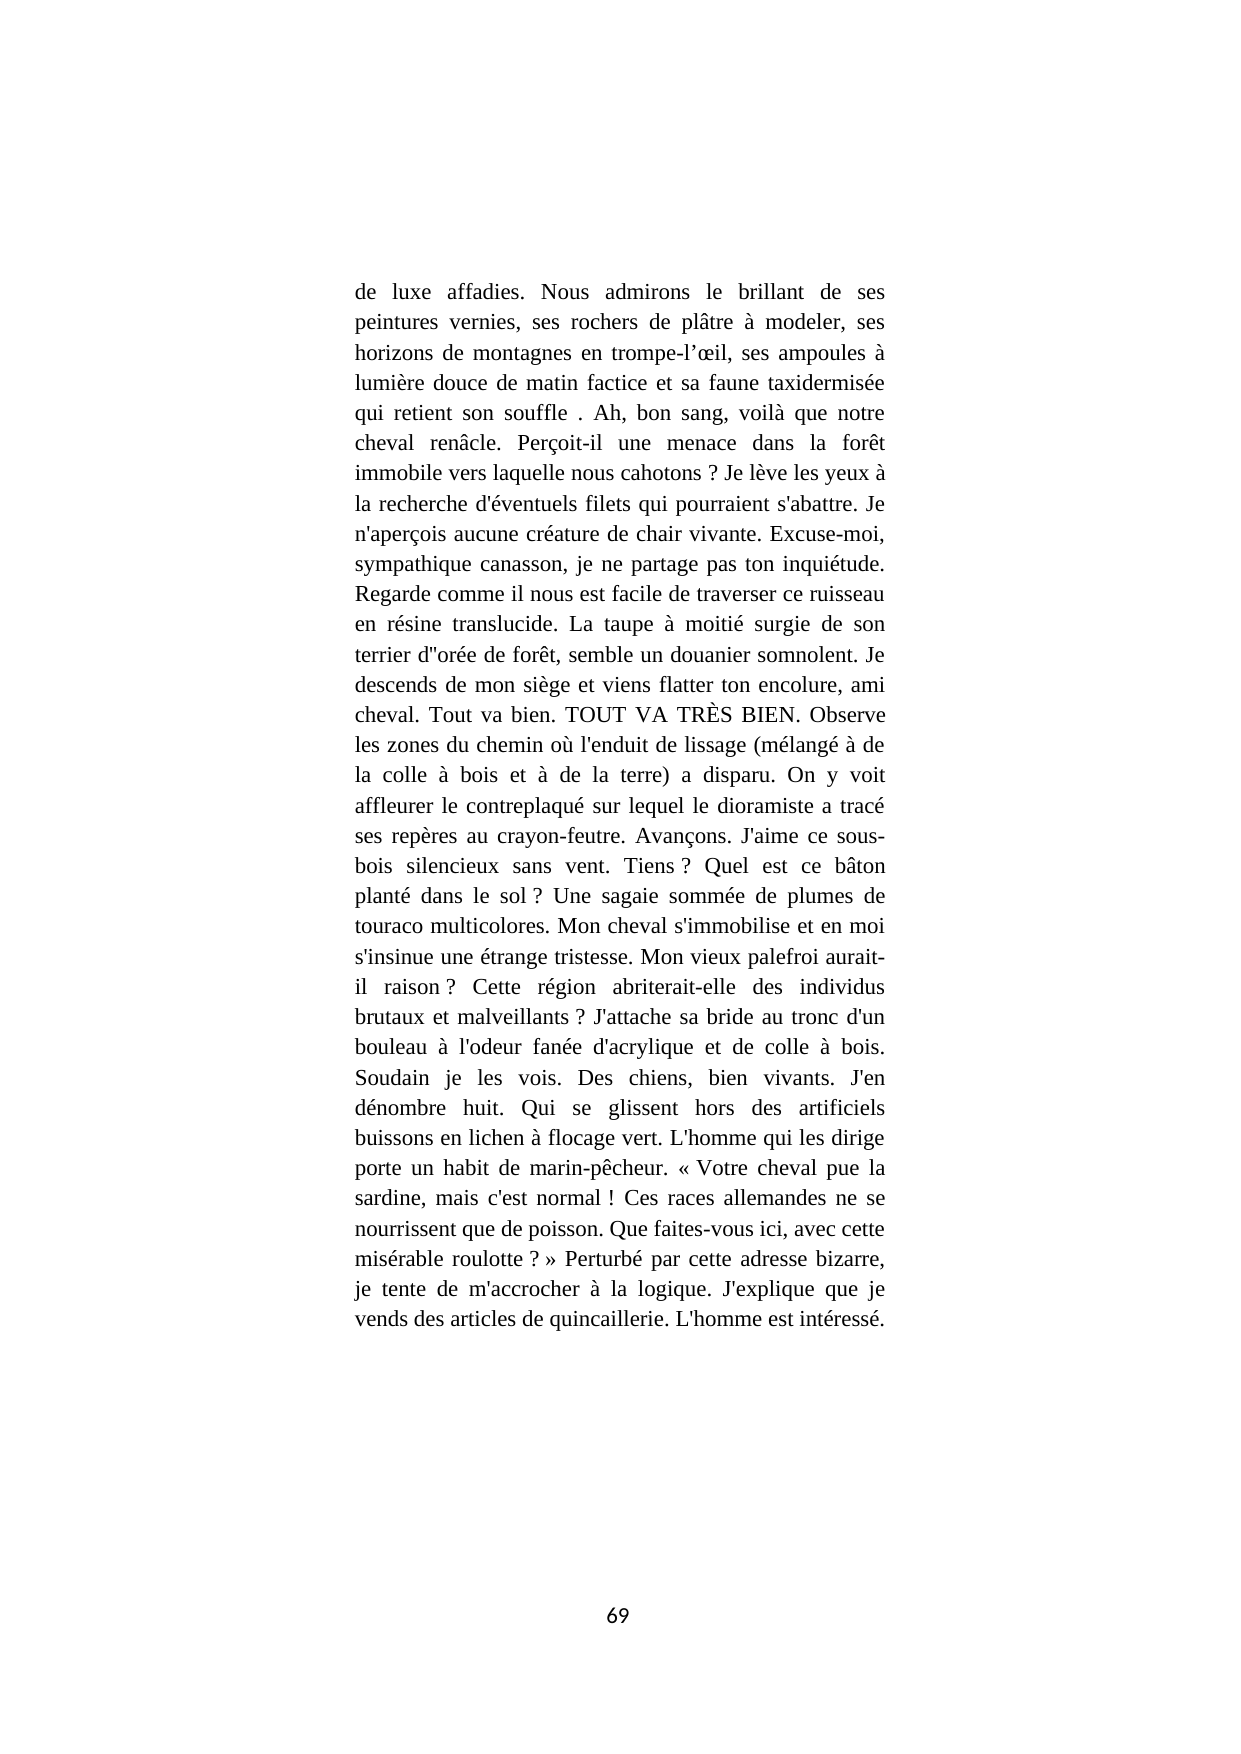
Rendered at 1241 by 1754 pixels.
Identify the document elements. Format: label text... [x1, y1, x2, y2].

text de luxe affadies. Nous admirons le brillant de ses peintures vernies, ses rochers de plâtre à modeler, ses horizons de montagnes en trompe-l’œil, ses ampoules à lumière douce de matin factice et sa faune taxidermisée qui retient son souffle . Ah, bon sang, voilà que notre cheval renâcle. Perçoit-il une menace dans la forêt immobile vers laquelle nous cahotons ? Je lève les yeux à la recherche d'éventuels filets qui pourraient s'abattre. Je n'aperçois aucune créature de chair vivante. Excuse-moi, sympathique canasson, je ne partage pas ton inquiétude. Regarde comme il nous est facile de traverser ce ruisseau en résine translucide. La taupe à moitié surgie de son terrier d''orée de forêt, semble un douanier somnolent. Je descends de mon siège et viens flatter ton encolure, ami cheval. Tout va bien. TOUT VA TRÈS BIEN. Observe les zones du chemin où l'enduit de lissage (mélangé à de la colle à bois et à de la terre) a disparu. On y voit affleurer le contreplaqué sur lequel le dioramiste a tracé ses repères au crayon-feutre. Avançons. J'aime ce sous-bois silencieux sans vent. Tiens ? Quel est ce bâton planté dans le sol ? Une sagaie sommée de plumes de touraco multicolores. Mon cheval s'immobilise et en moi s'insinue une étrange tristesse. Mon vieux palefroi aurait-il raison ? Cette région abriterait-elle des individus brutaux et malveillants ? J'attache sa bride au tronc d'un bouleau à l'odeur fanée d'acrylique et de colle à bois. Soudain je les vois. Des chiens, bien vivants. J'en dénombre huit. Qui se glissent hors des artificiels buissons en lichen à flocage vert. L'homme qui les dirige porte un habit de marin-pêcheur. « Votre cheval pue la sardine, mais c'est normal ! Ces races allemandes ne se nourrissent que de poisson. Que faites-vous ici, avec cette misérable roulotte ? » Perturbé par cette adresse bizarre, je tente de m'accrocher à la logique. J'explique que je vends des articles de quincaillerie. L'homme est intéressé. [354, 278, 886, 1332]
